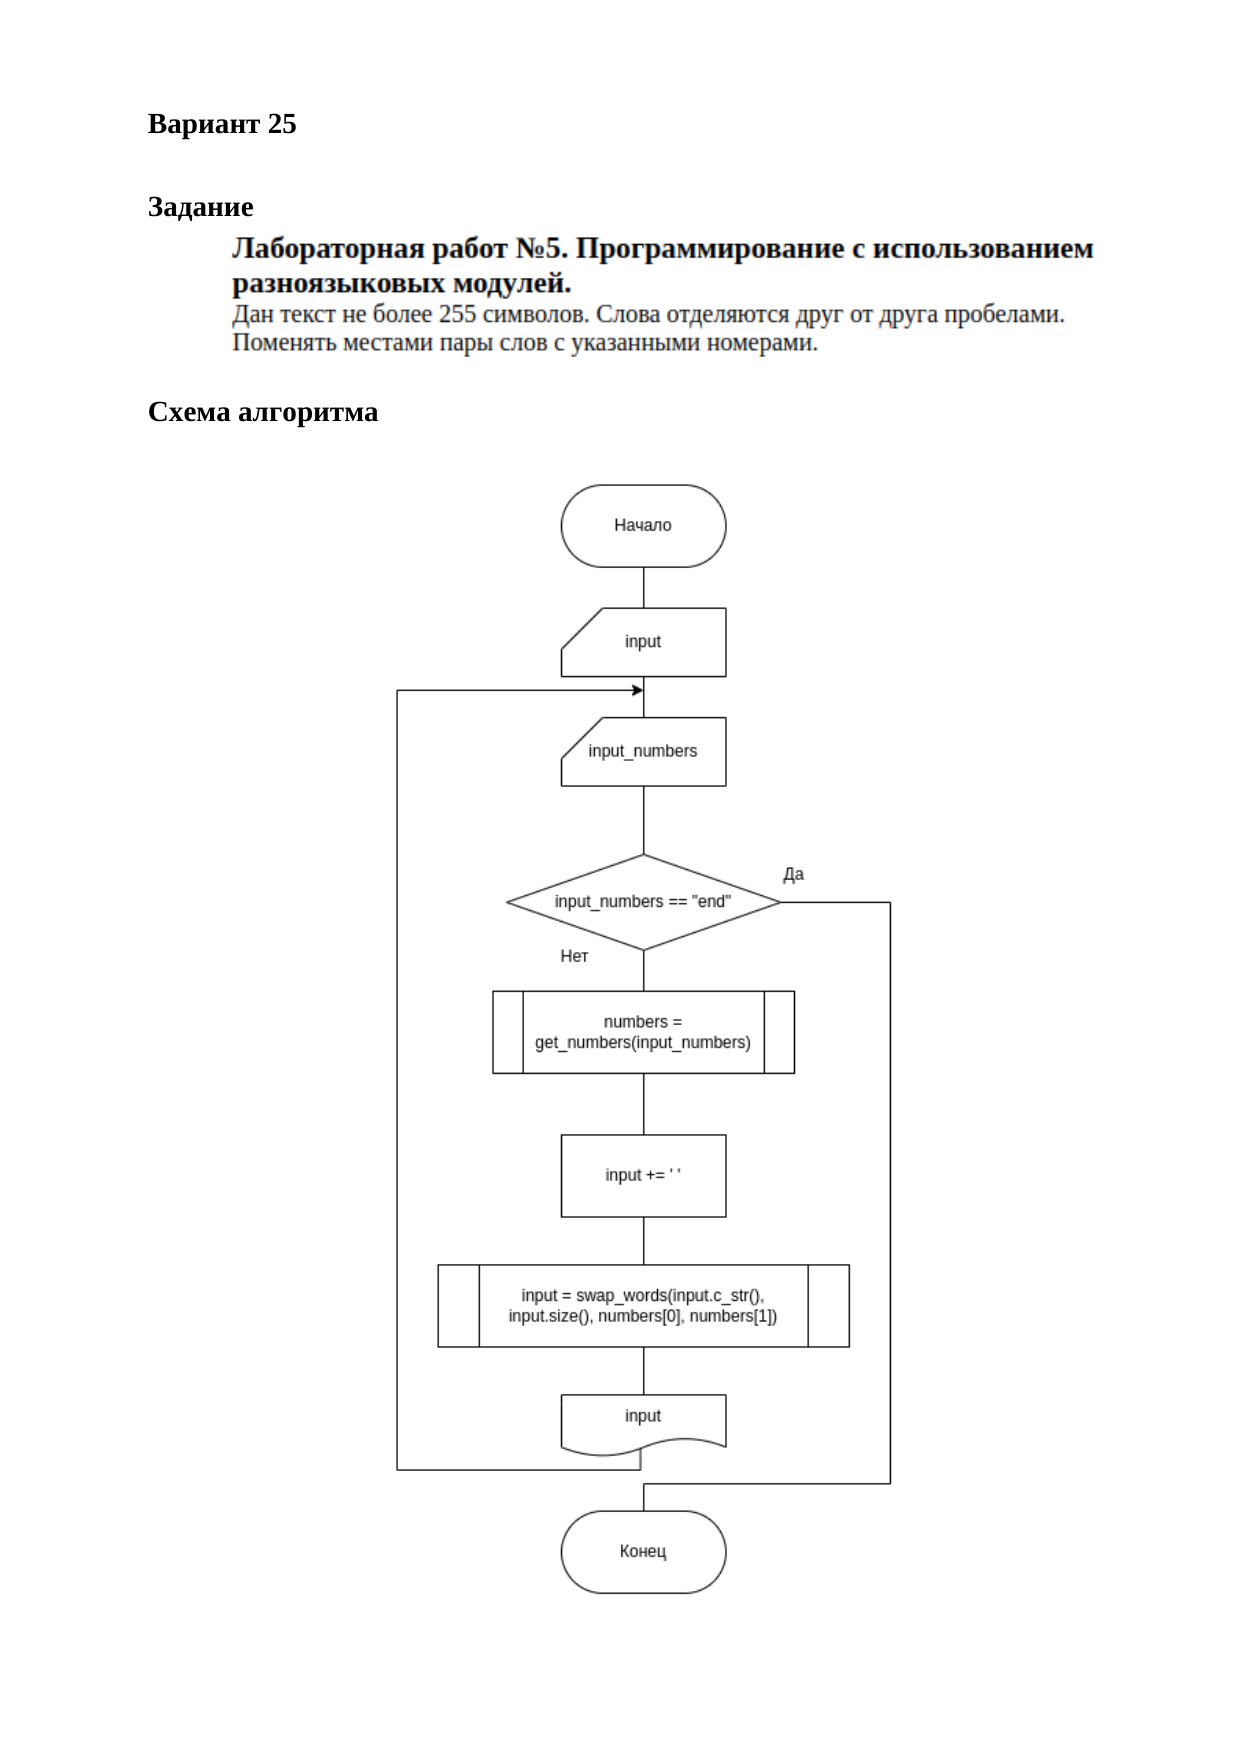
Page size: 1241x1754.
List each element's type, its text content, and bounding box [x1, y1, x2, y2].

picture [387, 476, 942, 1642]
text Задание [148, 189, 1181, 222]
text Схема алгоритма [148, 394, 1181, 427]
picture [206, 222, 1123, 368]
text Вариант 25 [148, 107, 1181, 140]
